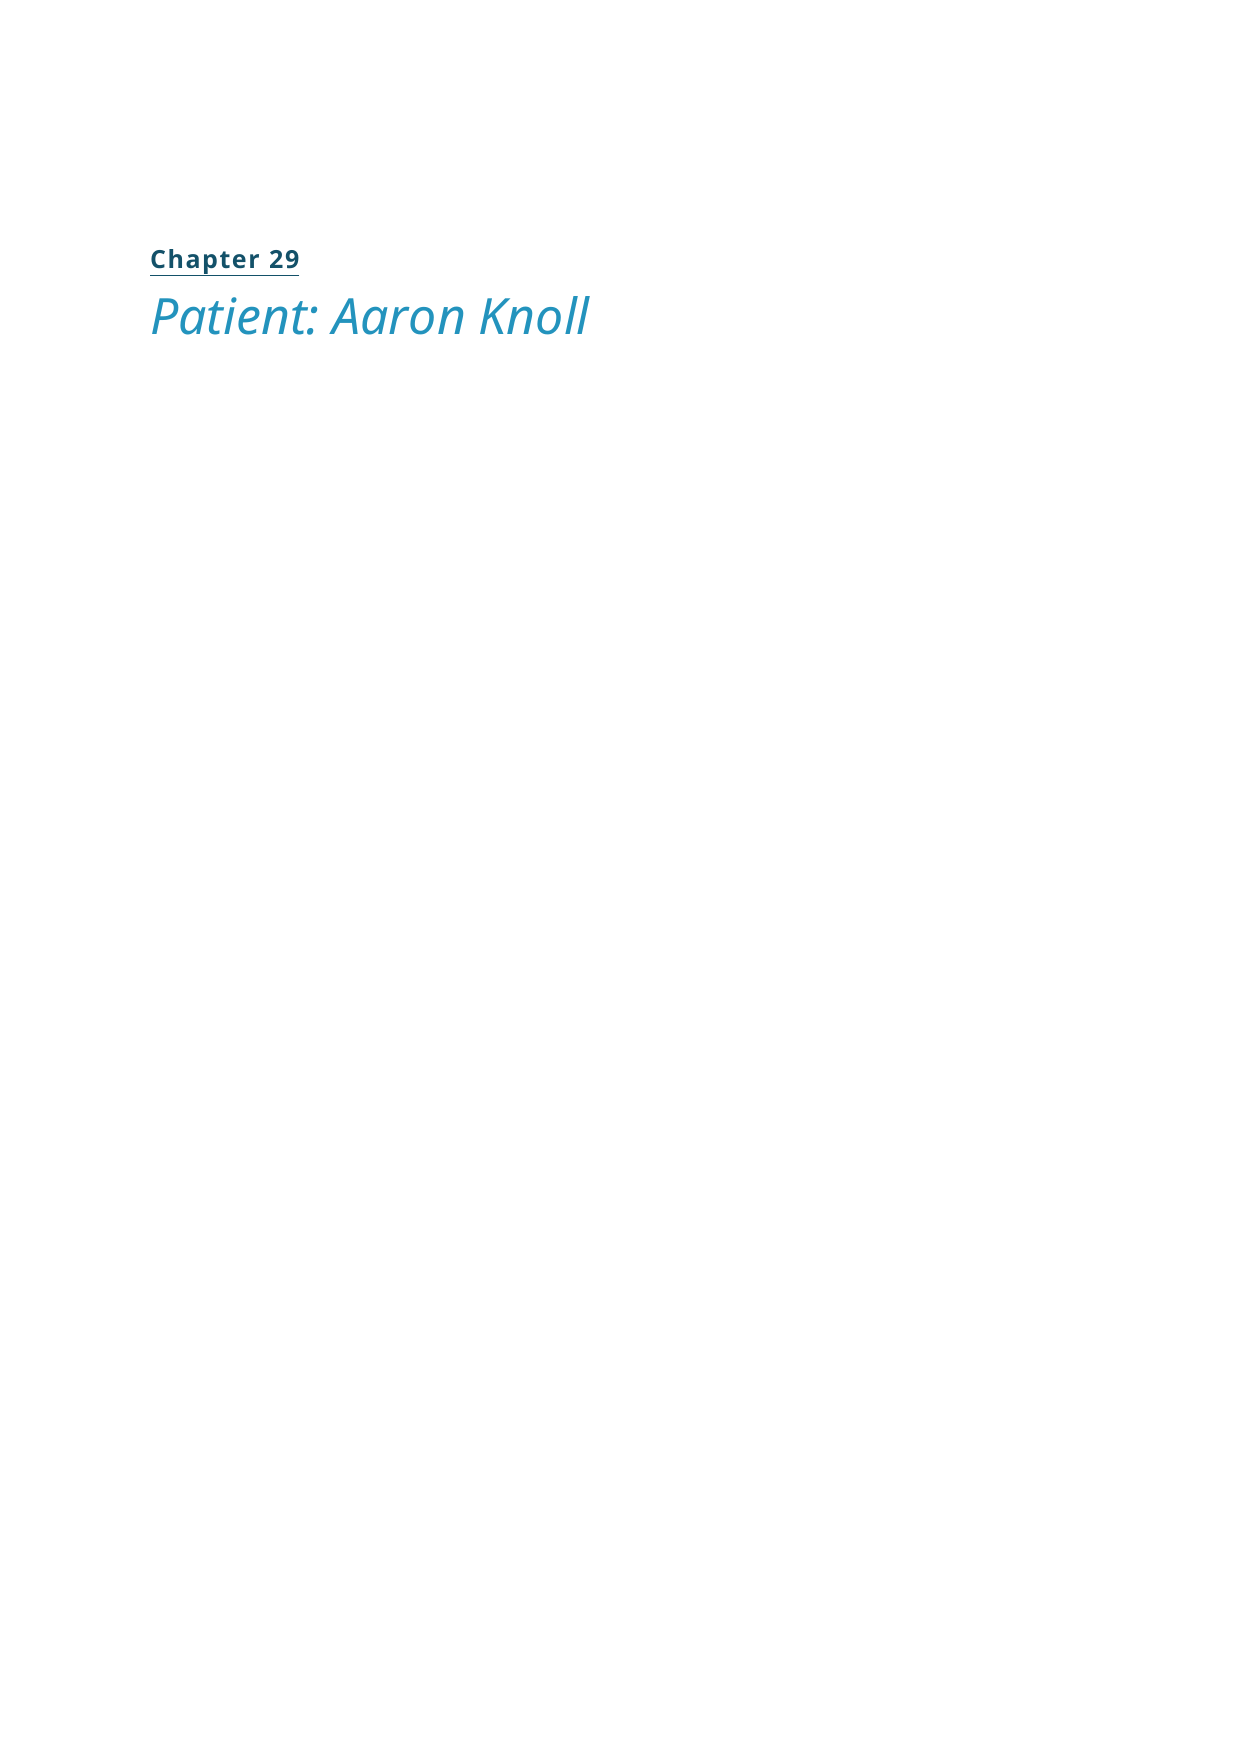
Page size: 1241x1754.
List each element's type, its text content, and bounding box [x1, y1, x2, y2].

subtitle Patient: Aaron Knoll [150, 281, 1090, 349]
subtitle Chapter 29 [150, 241, 1090, 276]
